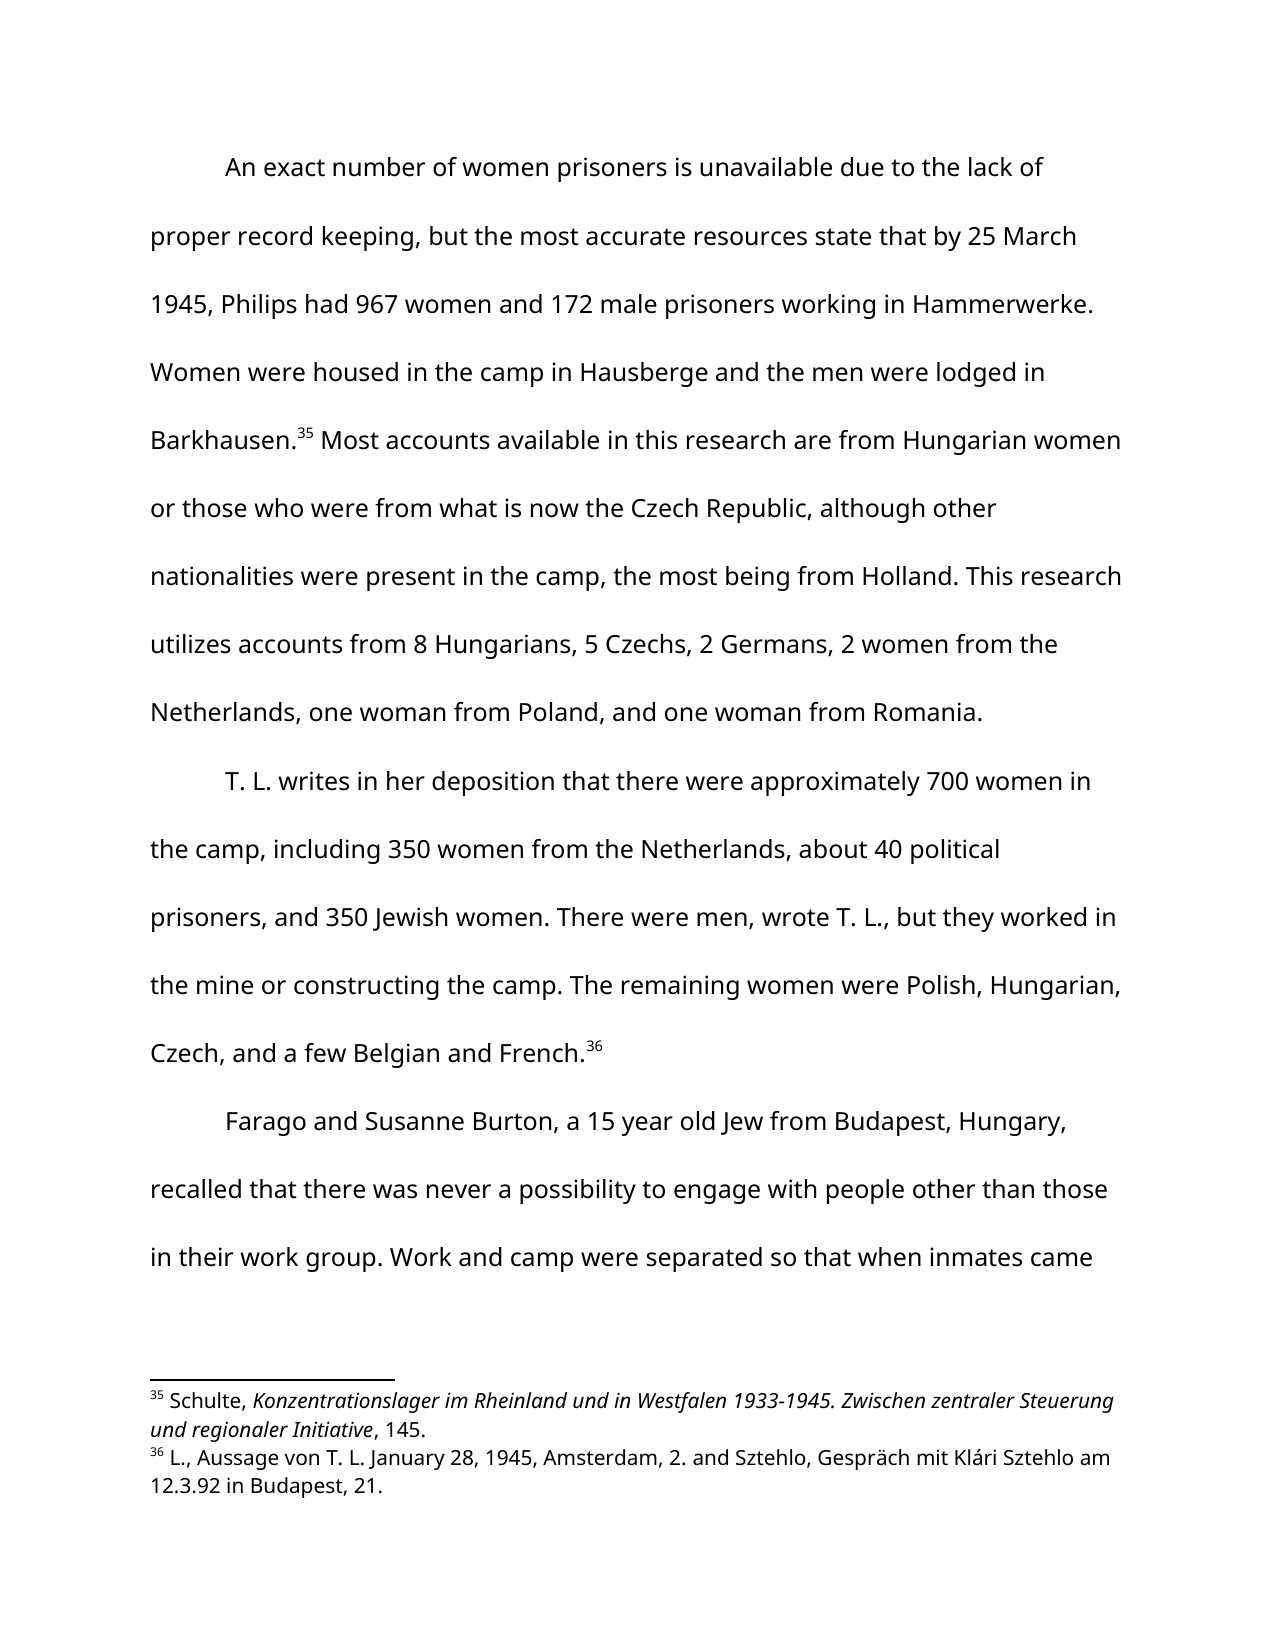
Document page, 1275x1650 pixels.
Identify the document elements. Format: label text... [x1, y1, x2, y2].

text T. L. writes in her deposition that there were approximately 700 women in the camp, including 350 women from the Netherlands, about 40 political prisoners, and 350 Jewish women. There were men, wrote T. L., but they worked in the mine or constructing the camp. The remaining women were Polish, Hungarian, Czech, and a few Belgian and French. [150, 763, 1125, 1070]
text Schulte, Konzentrationslager im Rheinland und in Westfalen 1933-1945. Zwischen zentraler Steuerung und regionaler Initiative, 145. [150, 1386, 1125, 1443]
text Farago and Susanne Burton, a 15 year old Jew from Budapest, Hungary, recalled that there was never a possibility to engage with people other than those in their work group. Work and camp were separated so that when inmates came [150, 1104, 1125, 1274]
text An exact number of women prisoners is unavailable due to the lack of proper record keeping, but the most accurate resources state that by 25 March 1945, Philips had 967 women and 172 male prisoners working in Hammerwerke. Women were housed in the camp in Hausberge and the men were lodged in Barkhausen. Most accounts available in this research are from Hungarian women or those who were from what is now the Czech Republic, although other nationalities were present in the camp, the most being from Holland. This research utilizes accounts from 8 Hungarians, 5 Czechs, 2 Germans, 2 women from the Netherlands, one woman from Poland, and one woman from Romania. [150, 150, 1125, 729]
text L., Aussage von T. L. January 28, 1945, Amsterdam, 2. and Sztehlo, Gespräch mit Klári Sztehlo am 12.3.92 in Budapest, 21. [150, 1443, 1125, 1500]
